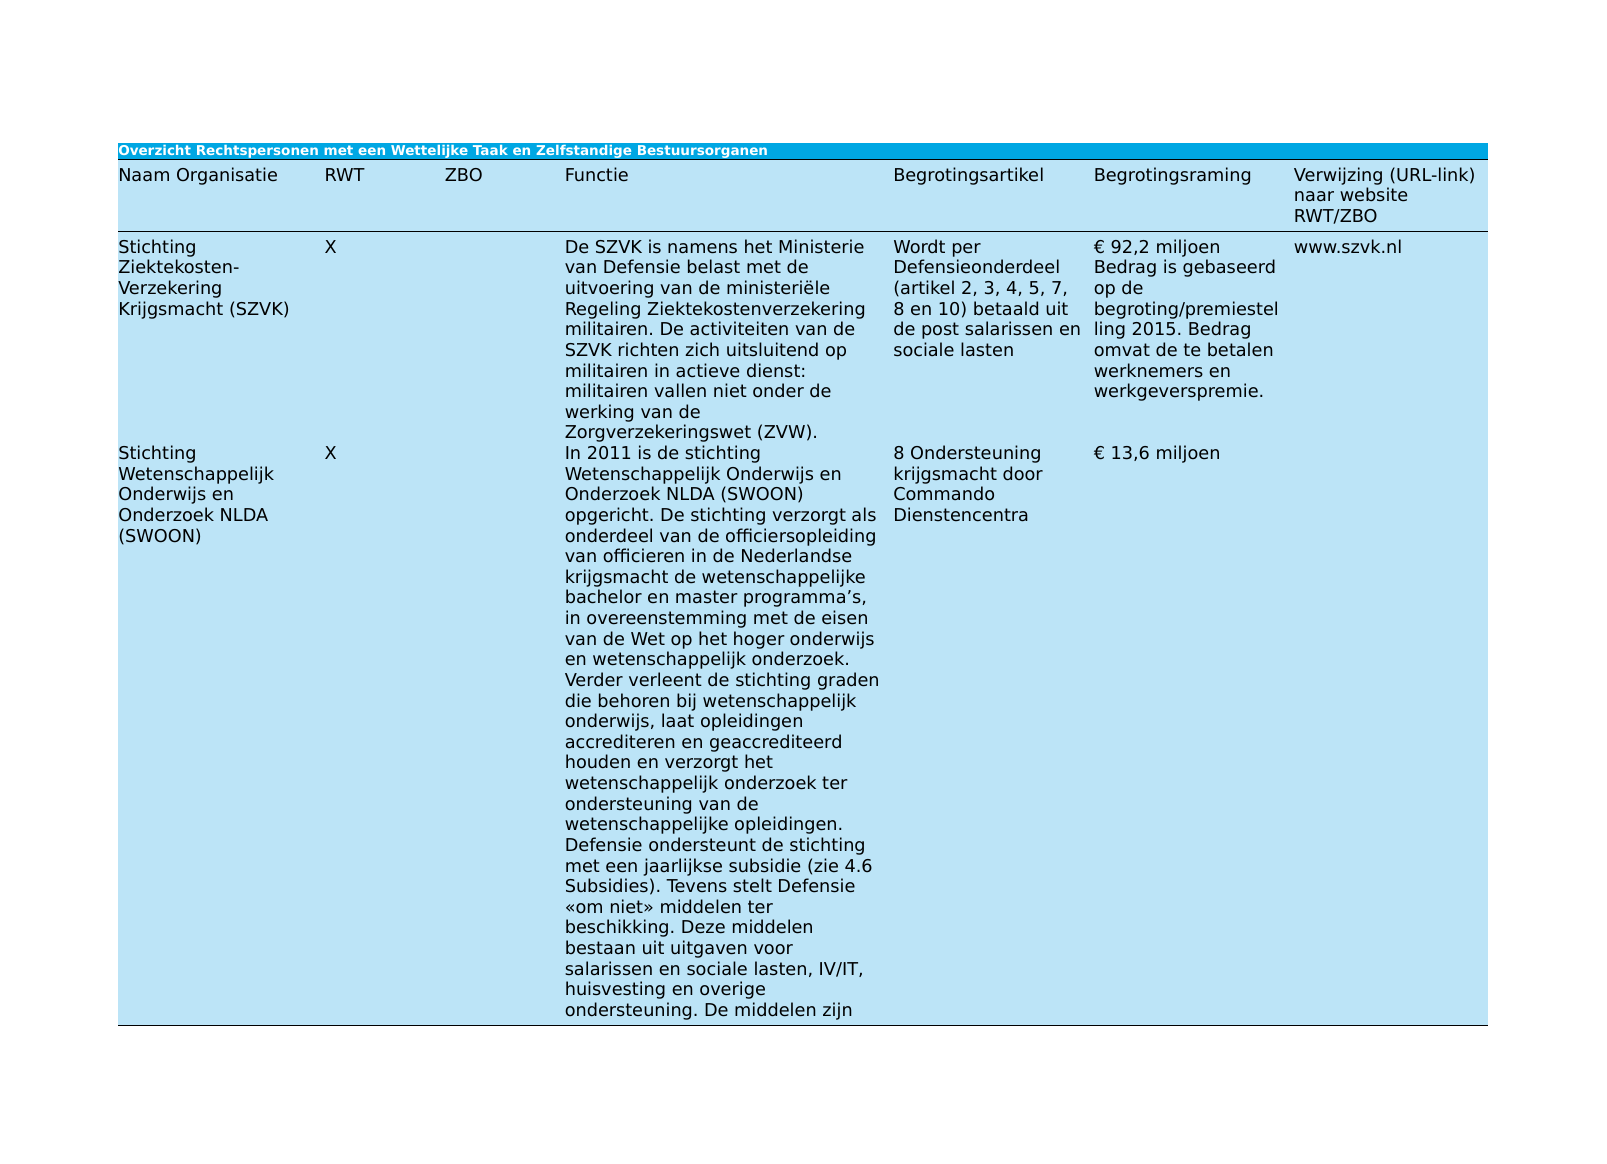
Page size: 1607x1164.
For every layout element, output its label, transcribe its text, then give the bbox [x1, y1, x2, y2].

table_cell Stichting Ziektekosten- Verzekering Krijgsmacht (SZVK) [118, 232, 318, 443]
table_cell Verwijzing (URL-link) naar website RWT/ZBO [1288, 160, 1488, 231]
table_cell [1288, 443, 1488, 1025]
table_header Overzicht Rechtspersonen met een Wettelijke Taak en Zelfstandige Bestuursorganen [118, 143, 1488, 159]
table_cell Stichting Wetenschappelijk Onderwijs en Onderzoek NLDA (SWOON) [118, 443, 318, 1025]
table_cell X [318, 232, 438, 443]
table_cell Naam Organisatie [118, 160, 318, 231]
table_cell De SZVK is namens het Ministerie van Defensie belast met de uitvoering van de ministeriële Regeling Ziektekostenverzekering militairen. De activiteiten van de SZVK richten zich uitsluitend op militairen in actieve dienst: militairen vallen niet onder de werking van de Zorgverzekeringswet (ZVW). [559, 232, 887, 443]
table_cell Wordt per Defensieonderdeel (artikel 2, 3, 4, 5, 7, 8 en 10) betaald uit de post salarissen en sociale lasten [887, 232, 1087, 443]
table_cell [439, 232, 559, 443]
table_cell In 2011 is de stichting Wetenschappelijk Onderwijs en Onderzoek NLDA (SWOON) opgericht. De stichting verzorgt als onderdeel van de officiersopleiding van officieren in de Nederlandse krijgsmacht de wetenschappelijke bachelor en master programma’s, in overeenstemming met de eisen van de Wet op het hoger onderwijs en wetenschappelijk onderzoek. Verder verleent de stichting graden die behoren bij wetenschappelijk onderwijs, laat opleidingen accrediteren en geaccrediteerd houden en verzorgt het wetenschappelijk onderzoek ter ondersteuning van de wetenschappelijke opleidingen. Defensie ondersteunt de stichting met een jaarlijkse subsidie (zie 4.6 Subsidies). Tevens stelt Defensie «om niet» middelen ter beschikking. Deze middelen bestaan uit uitgaven voor salarissen en sociale lasten, IV/IT, huisvesting en overige ondersteuning. De middelen zijn [559, 443, 887, 1025]
table_cell RWT [318, 160, 438, 231]
table_cell 8 Ondersteuning krijgsmacht door Commando Dienstencentra [887, 443, 1087, 1025]
table_cell X [318, 443, 438, 1025]
table_cell Functie [559, 160, 887, 231]
table_cell [439, 443, 559, 1025]
table_cell € 13,6 miljoen [1088, 443, 1288, 1025]
table_cell ZBO [439, 160, 559, 231]
table_cell www.szvk.nl [1288, 232, 1488, 443]
table_cell € 92,2 miljoen Bedrag is gebaseerd op de begroting/premiestelling 2015. Bedrag omvat de te betalen werknemers en werkgeverspremie. [1088, 232, 1288, 443]
table_cell Begrotingsartikel [887, 160, 1087, 231]
table_cell Begrotingsraming [1088, 160, 1288, 231]
